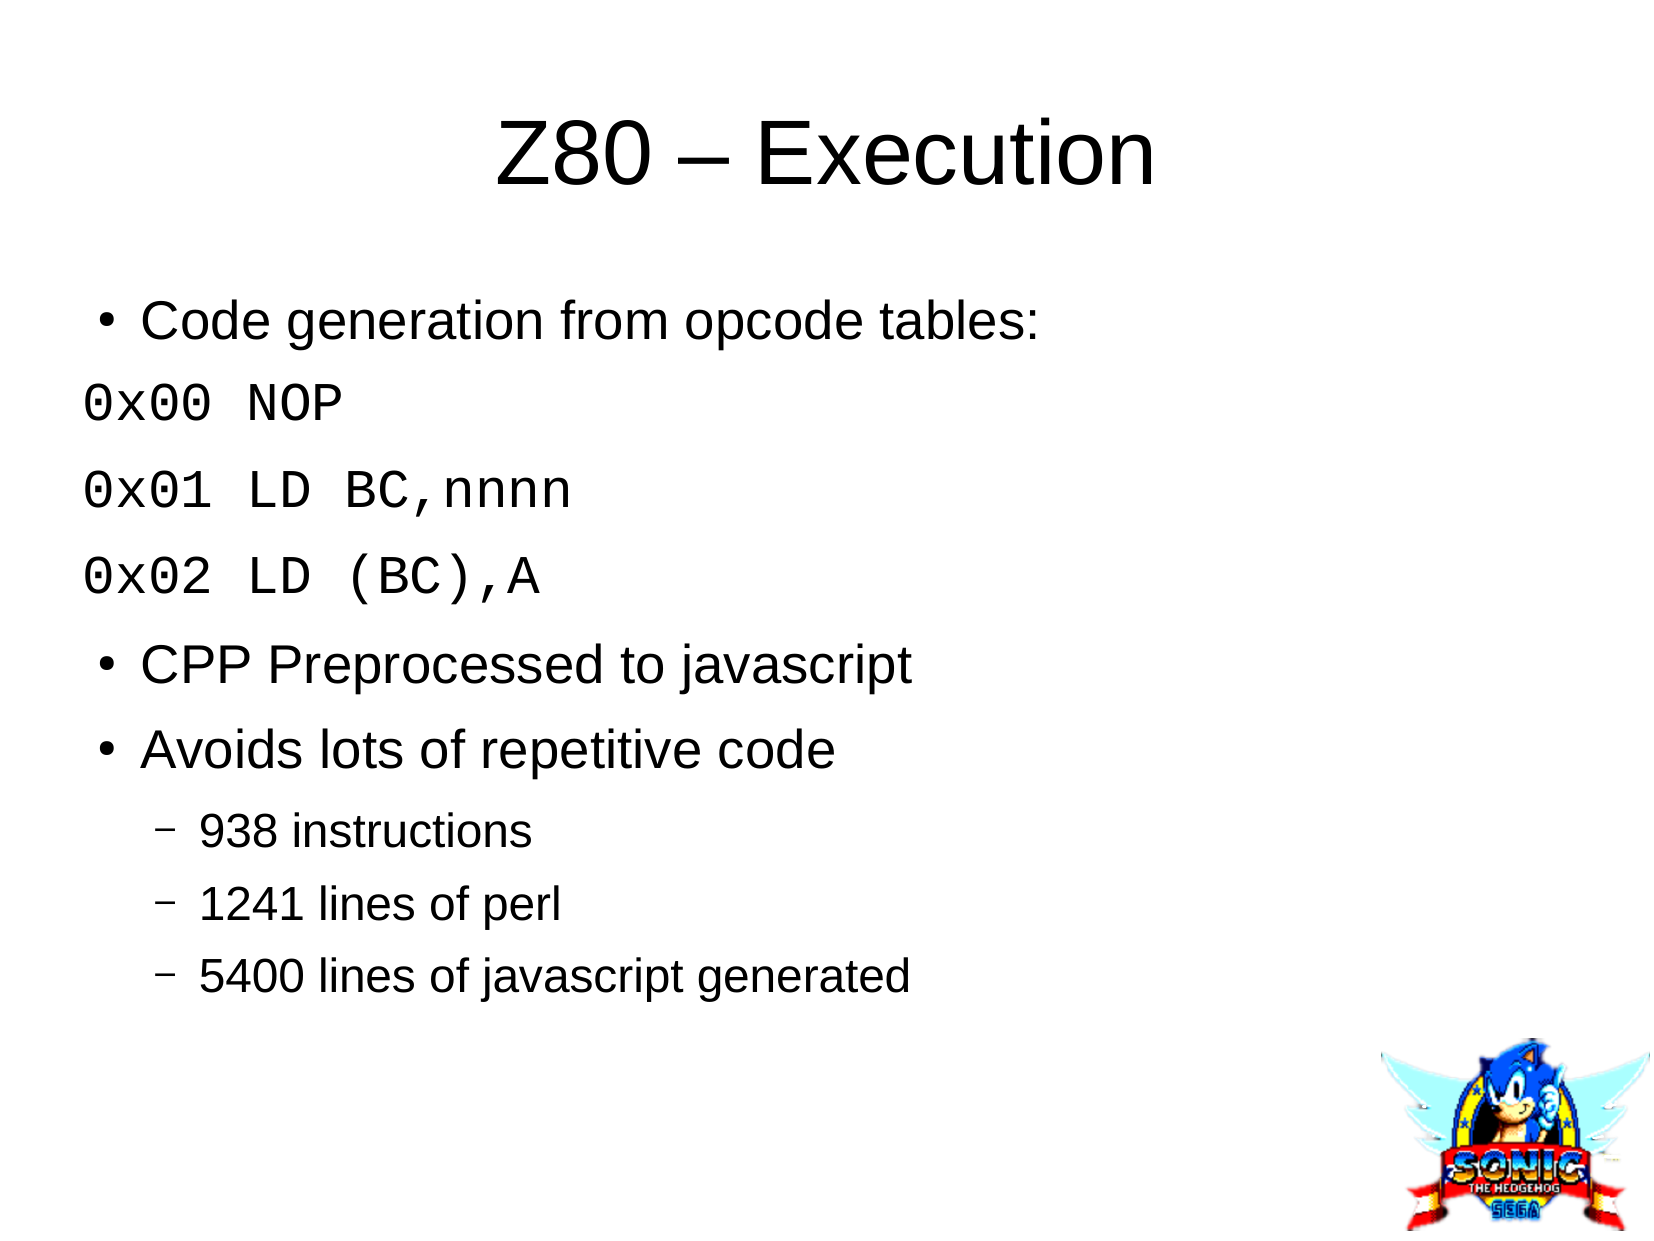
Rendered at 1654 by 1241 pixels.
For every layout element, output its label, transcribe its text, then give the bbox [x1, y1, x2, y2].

picture [1381, 1038, 1650, 1231]
title Z80 – Execution [82, 49, 1571, 257]
list Code generation from opcode tables: 0x00 NOP 0x01 LD BC,nnnn 0x02 LD (BC),A CPP Preprocessed to javascript Avoids lots of repetitive code 938 instructions 1241 lines of perl 5400 lines of javascript generated [82, 290, 1538, 1010]
